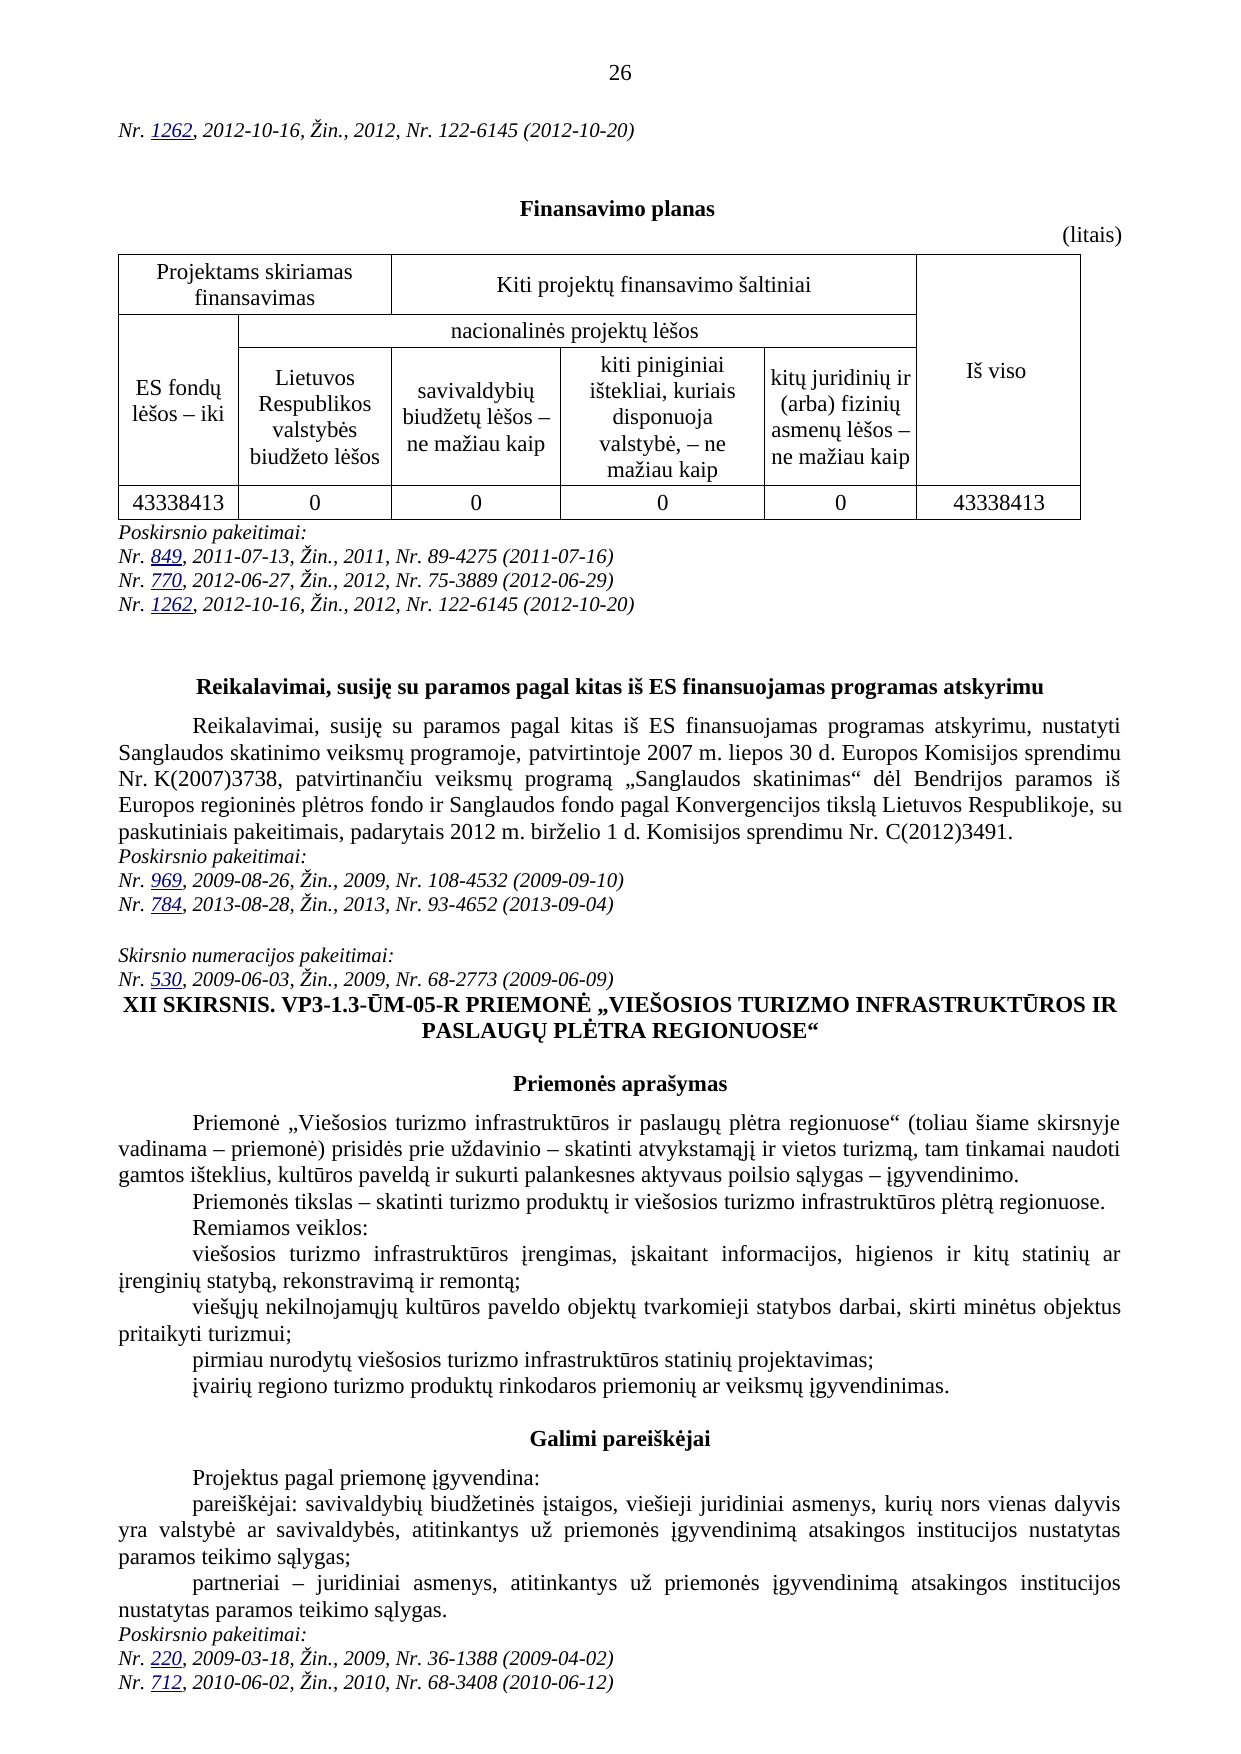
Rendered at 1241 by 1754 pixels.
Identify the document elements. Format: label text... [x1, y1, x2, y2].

text Nr. 712, 2010-06-02, Žin., 2010, Nr. 68-3408 (2010-06-12) [118, 1670, 1122, 1694]
table_cell savivaldybių biudžetų lėšos – ne mažiau kaip [392, 348, 560, 485]
table_cell 0 [561, 486, 764, 518]
text Priemonės tikslas – skatinti turizmo produktų ir viešosios turizmo infrastruktūros plėtrą regionuose. [118, 1188, 1122, 1214]
text Projektus pagal priemonę įgyvendina: [118, 1464, 1122, 1490]
text Nr. 784, 2013-08-28, Žin., 2013, Nr. 93-4652 (2013-09-04) [118, 892, 1122, 916]
table_header Projektams skiriamas finansavimas [119, 255, 391, 313]
table_cell 0 [392, 486, 560, 518]
text Nr. 220, 2009-03-18, Žin., 2009, Nr. 36-1388 (2009-04-02) [118, 1646, 1122, 1670]
text (litais) [118, 221, 1122, 248]
text Nr. 849, 2011-07-13, Žin., 2011, Nr. 89-4275 (2011-07-16) [118, 544, 1122, 568]
table_cell Lietuvos Respublikos valstybės biudžeto lėšos [239, 348, 391, 485]
table_cell 0 [239, 486, 391, 518]
text viešosios turizmo infrastruktūros įrengimas, įskaitant informacijos, higienos ir kitų statinių ar įrenginių statybą, rekonstravimą ir remontą; [118, 1241, 1122, 1293]
table_cell kiti piniginiai ištekliai, kuriais disponuoja valstybė, – ne mažiau kaip [561, 348, 764, 485]
table_header Iš viso [917, 255, 1080, 485]
text Skirsnio numeracijos pakeitimai: [118, 943, 1122, 967]
text Nr. 1262, 2012-10-16, Žin., 2012, Nr. 122-6145 (2012-10-20) [118, 118, 1122, 142]
text Remiamos veiklos: [118, 1214, 1122, 1241]
text Poskirsnio pakeitimai: [118, 519, 1122, 544]
table_cell 43338413 [119, 486, 238, 518]
subtitle XII SKIRSNIS. VP3-1.3-ŪM-05-R PRIEMONĖ „VIEŠOSIOS TURIZMO INFRASTRUKTŪROS IR PASLAUGŲ PLĖTRA REGIONUOSE“ [118, 991, 1122, 1043]
text pareiškėjai: savivaldybių biudžetinės įstaigos, viešieji juridiniai asmenys, kurių nors vienas dalyvis yra valstybė ar savivaldybės, atitinkantys už priemonės įgyvendinimą atsakingos institucijos nustatytas paramos teikimo sąlygas; [118, 1490, 1122, 1569]
text Nr. 530, 2009-06-03, Žin., 2009, Nr. 68-2773 (2009-06-09) [118, 967, 1122, 991]
table_cell kitų juridinių ir (arba) fizinių asmenų lėšos – ne mažiau kaip [765, 348, 916, 485]
text partneriai – juridiniai asmenys, atitinkantys už priemonės įgyvendinimą atsakingos institucijos nustatytas paramos teikimo sąlygas. [118, 1569, 1122, 1622]
text viešųjų nekilnojamųjų kultūros paveldo objektų tvarkomieji statybos darbai, skirti minėtus objektus pritaikyti turizmui; [118, 1293, 1122, 1346]
table_cell ES fondų lėšos – iki [119, 315, 238, 485]
table_cell 43338413 [917, 486, 1080, 518]
table_cell nacionalinės projektų lėšos [239, 315, 916, 347]
text Priemonės aprašymas [118, 1070, 1122, 1096]
text Nr. 969, 2009-08-26, Žin., 2009, Nr. 108-4532 (2009-09-10) [118, 868, 1122, 892]
text Reikalavimai, susiję su paramos pagal kitas iš ES finansuojamas programas atskyrimu [118, 673, 1122, 700]
text įvairių regiono turizmo produktų rinkodaros priemonių ar veiksmų įgyvendinimas. [118, 1372, 1122, 1399]
text Poskirsnio pakeitimai: [118, 1622, 1122, 1646]
text Galimi pareiškėjai [118, 1425, 1122, 1451]
text Reikalavimai, susiję su paramos pagal kitas iš ES finansuojamas programas atskyrimu, nustatyti Sanglaudos skatinimo veiksmų programoje, patvirtintoje 2007 m. liepos 30 d. Europos Komisijos sprendimu Nr. K(2007)3738, patvirtinančiu veiksmų programą „Sanglaudos skatinimas“ dėl Bendrijos paramos iš Europos regioninės plėtros fondo ir Sanglaudos fondo pagal Konvergencijos tikslą Lietuvos Respublikoje, su paskutiniais pakeitimais, padarytais 2012 m. birželio 1 d. Komisijos sprendimu Nr. C(2012)3491. [118, 712, 1122, 844]
text pirmiau nurodytų viešosios turizmo infrastruktūros statinių projektavimas; [118, 1346, 1122, 1372]
text Poskirsnio pakeitimai: [118, 844, 1122, 868]
table_header Kiti projektų finansavimo šaltiniai [392, 255, 916, 313]
text Nr. 770, 2012-06-27, Žin., 2012, Nr. 75-3889 (2012-06-29) [118, 568, 1122, 592]
text Priemonė „Viešosios turizmo infrastruktūros ir paslaugų plėtra regionuose“ (toliau šiame skirsnyje vadinama – priemonė) prisidės prie uždavinio – skatinti atvykstamąjį ir vietos turizmą, tam tinkamai naudoti gamtos išteklius, kultūros paveldą ir sukurti palankesnes aktyvaus poilsio sąlygas – įgyvendinimo. [118, 1109, 1122, 1188]
text Nr. 1262, 2012-10-16, Žin., 2012, Nr. 122-6145 (2012-10-20) [118, 592, 1122, 616]
text Finansavimo planas [118, 195, 1122, 221]
table_cell 0 [765, 486, 916, 518]
